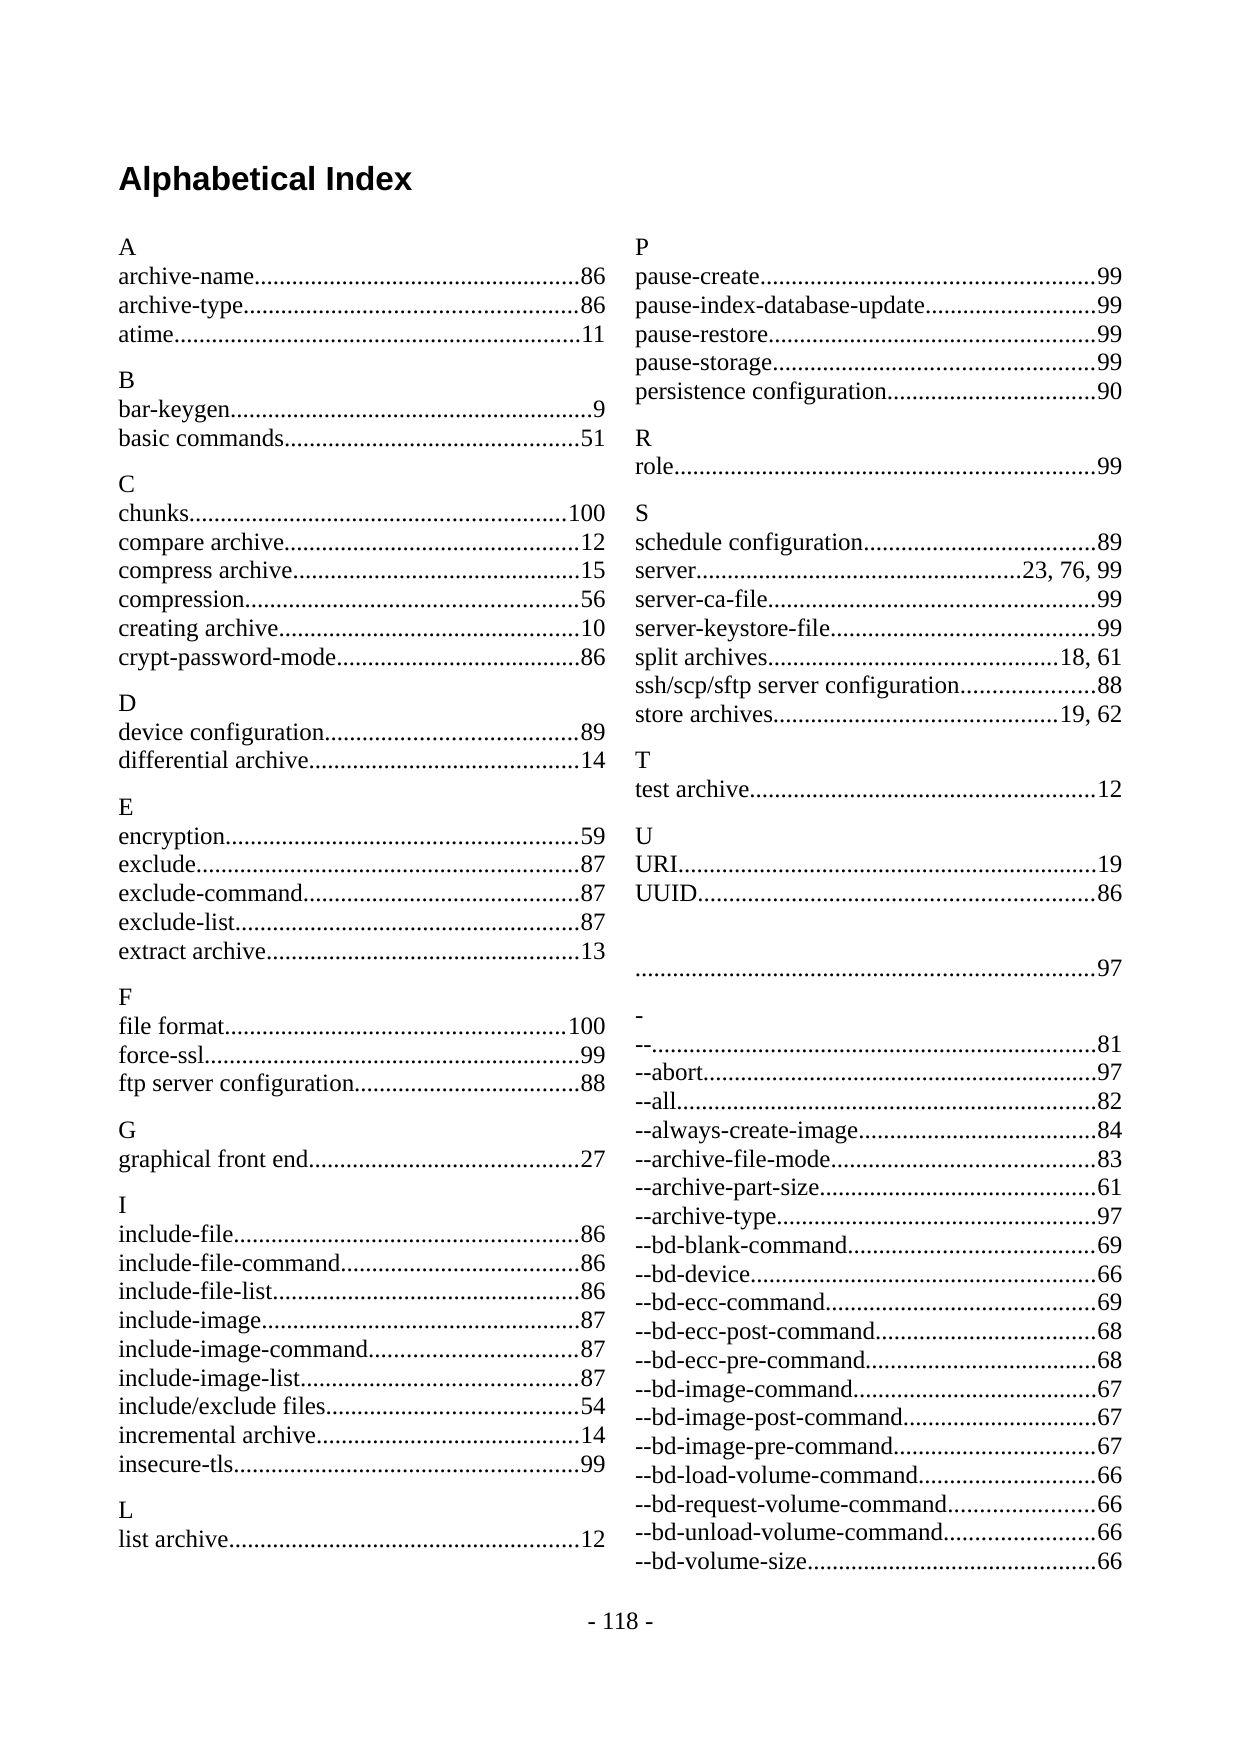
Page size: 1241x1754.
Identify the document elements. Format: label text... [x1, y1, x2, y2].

text include-image-list 87 [118, 1363, 605, 1391]
text 97 [635, 953, 1122, 982]
text compare archive 12 [118, 527, 605, 555]
text --archive-part-size 61 [635, 1172, 1122, 1201]
text --bd-ecc-command 69 [635, 1287, 1122, 1316]
text --bd-image-pre-command 67 [635, 1431, 1122, 1460]
text list archive 12 [118, 1524, 605, 1553]
text -- 81 [635, 1029, 1122, 1057]
text pause-restore 99 [635, 319, 1122, 347]
text server-ca-file 99 [635, 584, 1122, 613]
text C [118, 469, 605, 498]
text pause-index-database-update 99 [635, 290, 1122, 319]
text T [635, 746, 1122, 774]
text persistence configuration 90 [635, 376, 1122, 405]
text --bd-unload-volume-command 66 [635, 1517, 1122, 1546]
text differential archive 14 [118, 746, 605, 774]
text --bd-load-volume-command 66 [635, 1460, 1122, 1489]
text archive-name 86 [118, 261, 605, 290]
text include-image 87 [118, 1305, 605, 1334]
text A [118, 232, 605, 261]
text include-file 86 [118, 1219, 605, 1248]
text pause-storage 99 [635, 347, 1122, 376]
subtitle Alphabetical Index [118, 159, 1122, 197]
text role 99 [635, 451, 1122, 480]
text URI 19 [635, 849, 1122, 878]
text --bd-ecc-post-command 68 [635, 1316, 1122, 1345]
text basic commands 51 [118, 423, 605, 451]
text compress archive 15 [118, 555, 605, 584]
text --all 82 [635, 1086, 1122, 1115]
text P [635, 232, 1122, 261]
text G [118, 1115, 605, 1144]
text schedule configuration 89 [635, 527, 1122, 555]
text --bd-blank-command 69 [635, 1230, 1122, 1259]
text D [118, 688, 605, 717]
text compression 56 [118, 584, 605, 613]
text include-file-command 86 [118, 1248, 605, 1276]
text ftp server configuration 88 [118, 1068, 605, 1097]
text exclude 87 [118, 849, 605, 878]
text U [635, 821, 1122, 849]
text creating archive 10 [118, 613, 605, 642]
text test archive 12 [635, 774, 1122, 803]
text UUID 86 [635, 878, 1122, 907]
text R [635, 423, 1122, 451]
text device configuration 89 [118, 717, 605, 746]
text E [118, 792, 605, 821]
text graphical front end 27 [118, 1144, 605, 1172]
text --bd-request-volume-command 66 [635, 1489, 1122, 1517]
text --bd-device 66 [635, 1259, 1122, 1287]
text server-keystore-file 99 [635, 613, 1122, 642]
text F [118, 982, 605, 1011]
text store archives 19, 62 [635, 699, 1122, 728]
text include-image-command 87 [118, 1334, 605, 1363]
text ssh/scp/sftp server configuration 88 [635, 670, 1122, 699]
text --bd-image-command 67 [635, 1374, 1122, 1402]
text --archive-file-mode 83 [635, 1144, 1122, 1172]
text --bd-ecc-pre-command 68 [635, 1345, 1122, 1374]
text extract archive 13 [118, 936, 605, 964]
text split archives 18, 61 [635, 642, 1122, 670]
text - [635, 1000, 1122, 1029]
text I [118, 1190, 605, 1219]
text --bd-volume-size 66 [635, 1546, 1122, 1575]
text force-ssl 99 [118, 1040, 605, 1068]
text chunks 100 [118, 498, 605, 527]
text exclude-list 87 [118, 907, 605, 936]
text --bd-image-post-command 67 [635, 1402, 1122, 1431]
text bar-keygen 9 [118, 394, 605, 423]
text exclude-command 87 [118, 878, 605, 907]
text insecure-tls 99 [118, 1449, 605, 1478]
text include/exclude files 54 [118, 1391, 605, 1420]
text B [118, 365, 605, 394]
text atime 11 [118, 319, 605, 347]
text --abort 97 [635, 1057, 1122, 1086]
text crypt-password-mode 86 [118, 642, 605, 670]
text --archive-type 97 [635, 1201, 1122, 1230]
text include-file-list 86 [118, 1276, 605, 1305]
text server 23, 76, 99 [635, 555, 1122, 584]
text encryption 59 [118, 821, 605, 849]
text incremental archive 14 [118, 1420, 605, 1449]
text file format 100 [118, 1011, 605, 1040]
text pause-create 99 [635, 261, 1122, 290]
text S [635, 498, 1122, 527]
text --always-create-image 84 [635, 1115, 1122, 1144]
text L [118, 1495, 605, 1524]
text archive-type 86 [118, 290, 605, 319]
